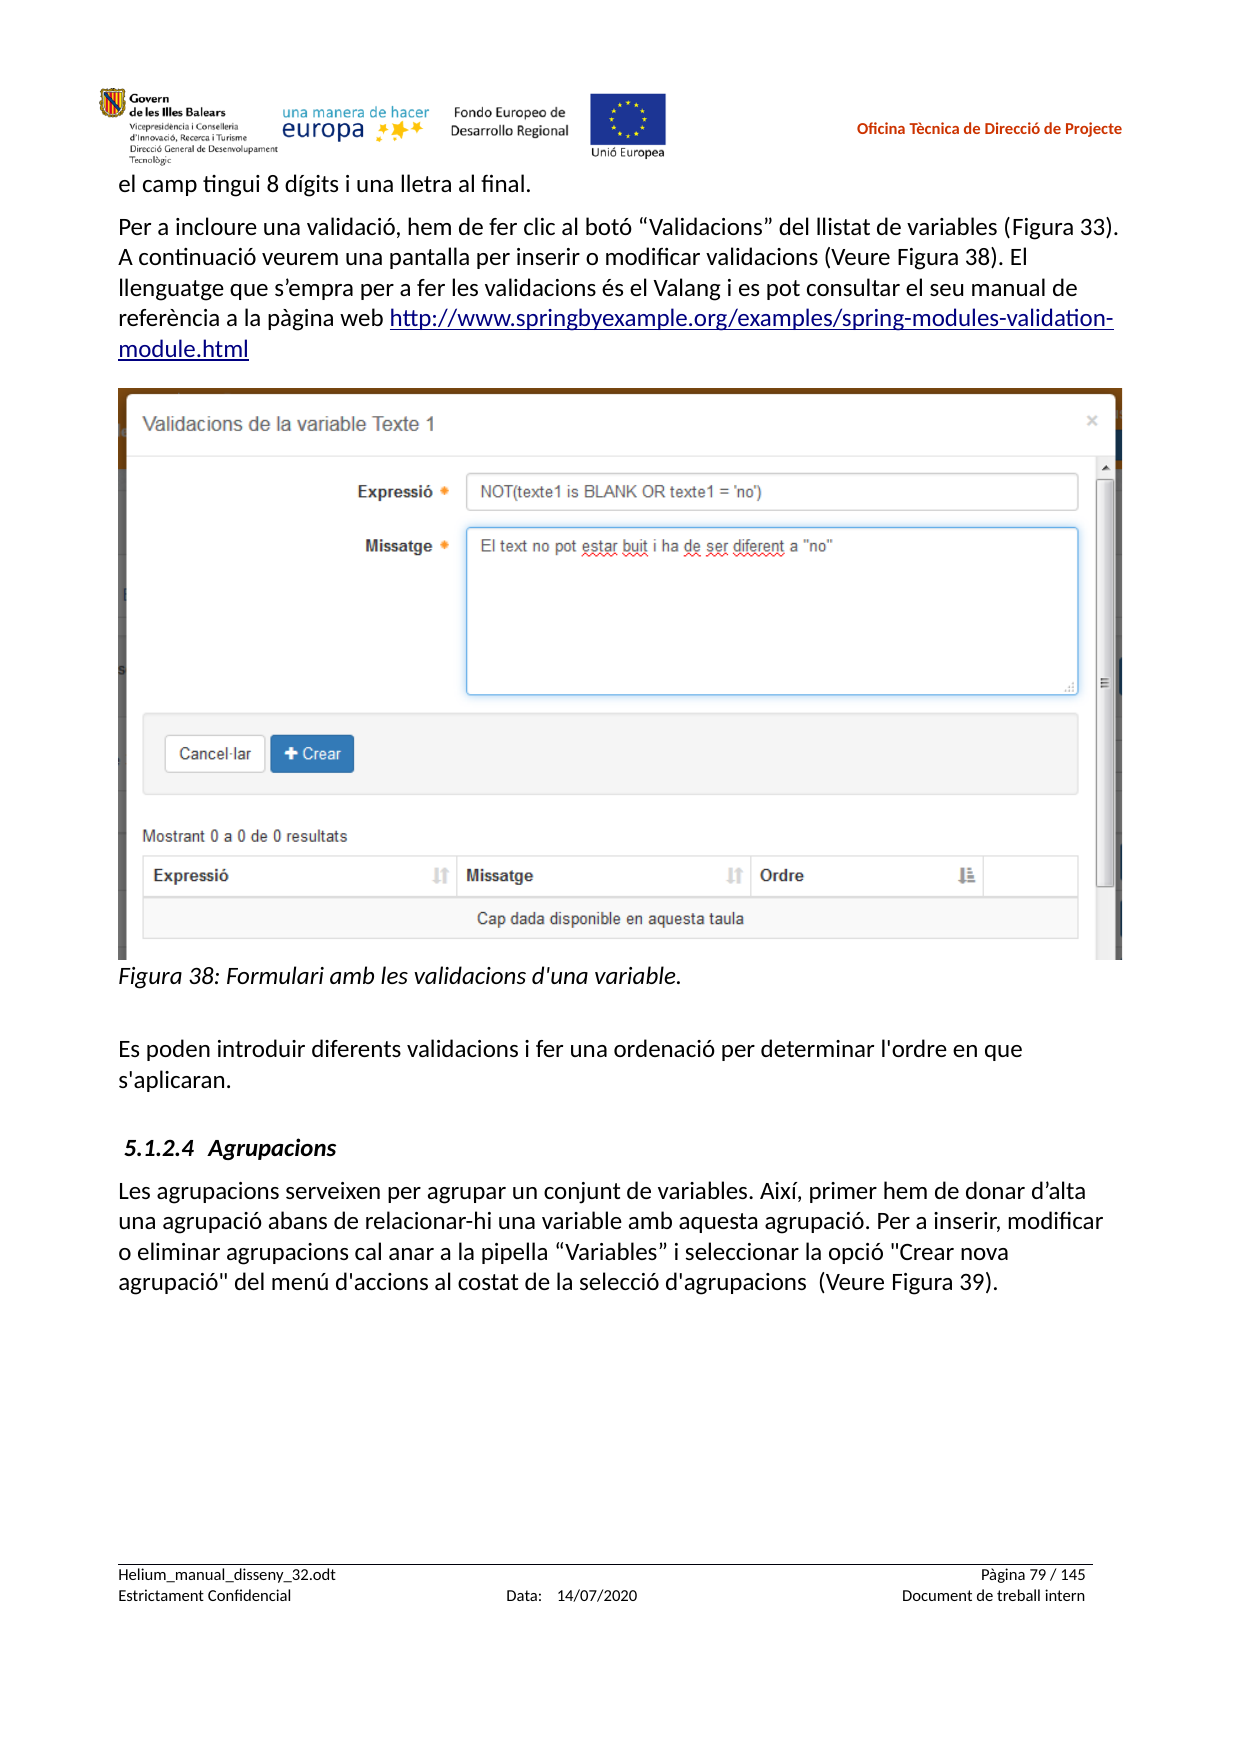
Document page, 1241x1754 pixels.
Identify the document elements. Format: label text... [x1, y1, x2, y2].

text Per a incloure una validació, hem de fer clic al botó “Validacions” del llistat de variables (Figura 33). A continuació veurem una pantalla per inserir o modificar validacions (Veure Figura 38). El llenguatge que s’empra per a fer les validacions és el Valang i es pot consultar el seu manual de referència a la pàgina web http://www.springbyexample.org/examples/spring-modules-validation-module.html [118, 211, 1122, 363]
picture [118, 388, 1123, 960]
subtitle Agrupacions [118, 1132, 1122, 1162]
text Figura 38: Formulari amb les validacions d'una variable. [118, 960, 1122, 990]
text el camp tingui 8 dígits i una lletra al final. [118, 168, 1122, 198]
picture [99, 87, 668, 166]
text Es poden introduir diferents validacions i fer una ordenació per determinar l'ordre en que s'aplicaran. [118, 1033, 1122, 1094]
text Les agrupacions serveixen per agrupar un conjunt de variables. Així, primer hem de donar d’alta una agrupació abans de relacionar-hi una variable amb aquesta agrupació. Per a inserir, modificar o eliminar agrupacions cal anar a la pipella “Variables” i seleccionar la opció "Crear nova agrupació" del menú d'accions al costat de la selecció d'agrupacions (Veure Figura 39). [118, 1175, 1122, 1297]
